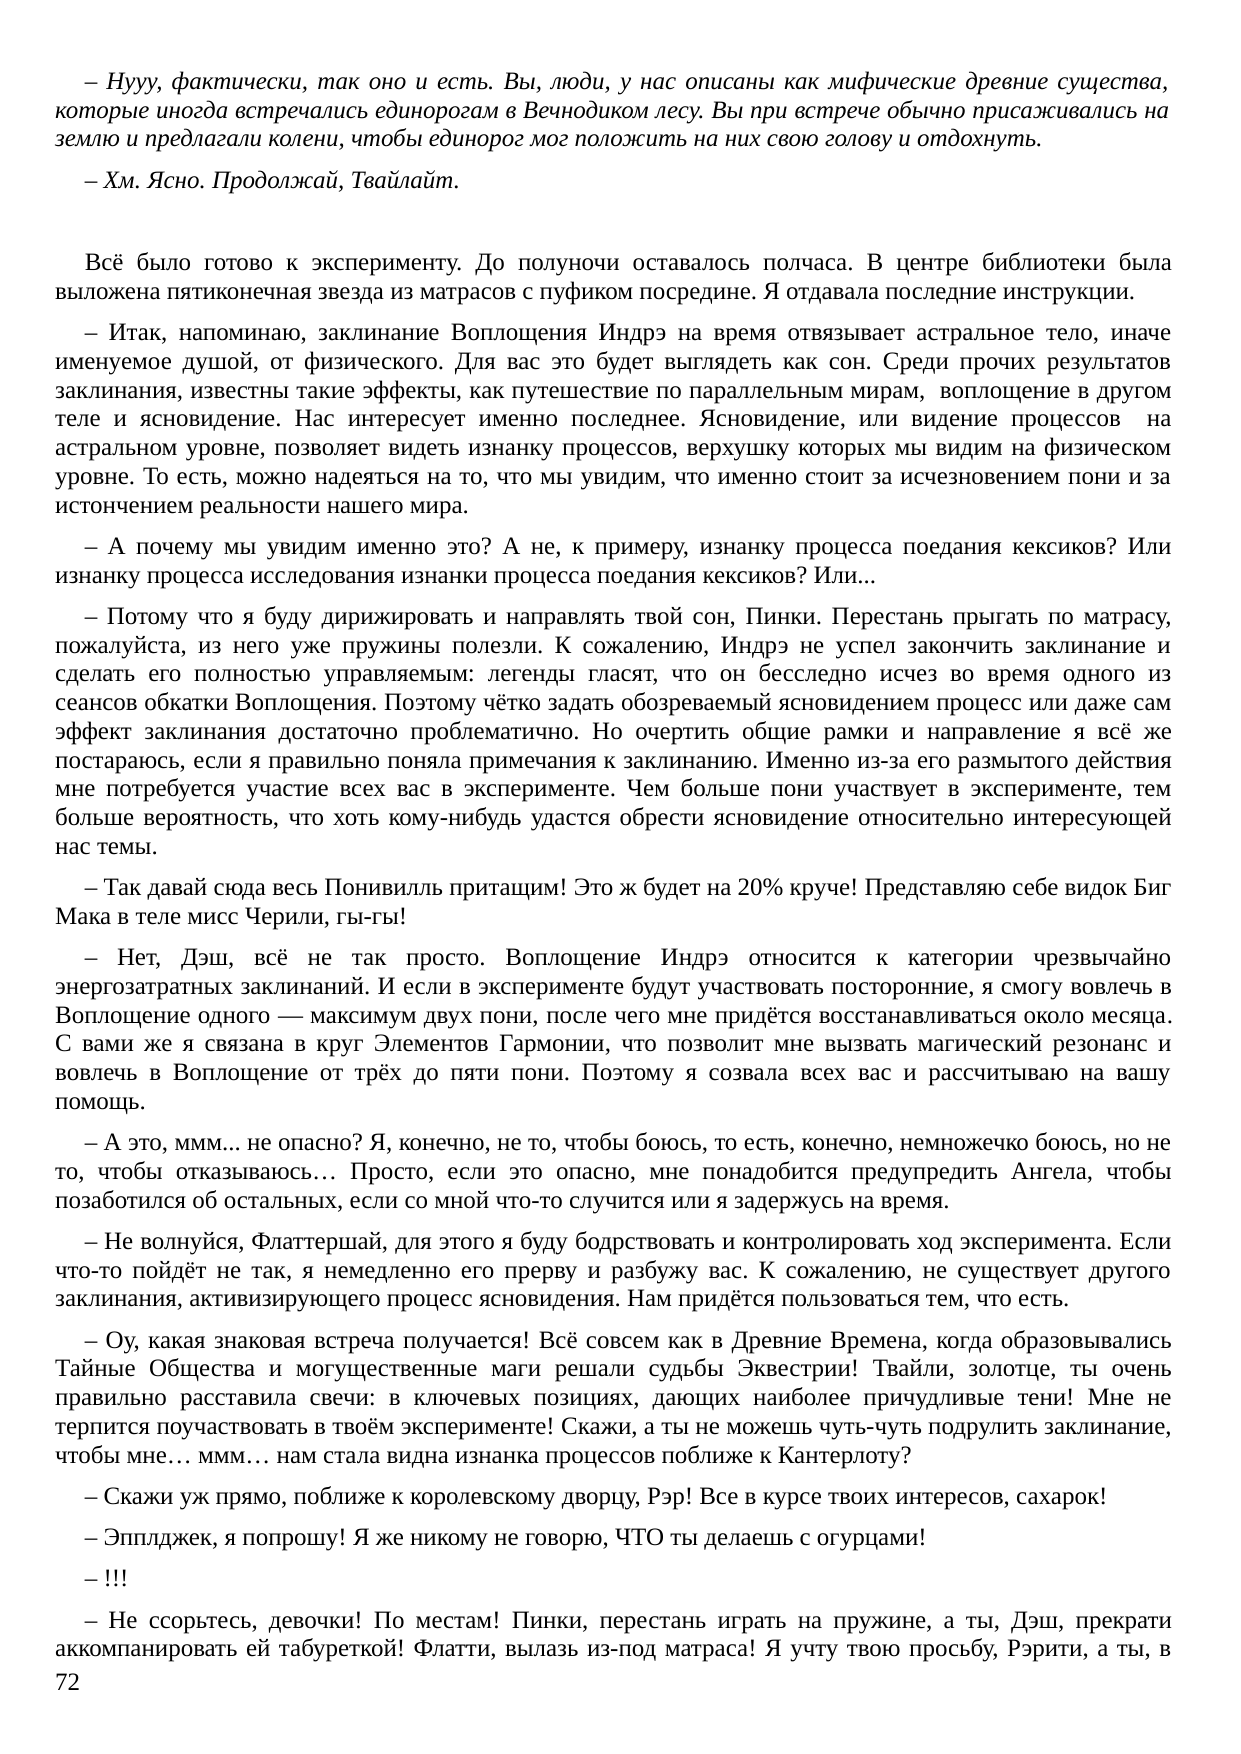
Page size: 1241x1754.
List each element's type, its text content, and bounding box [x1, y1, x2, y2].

text – Нет, Дэш, всё не так просто. Воплощение Индрэ относится к категории чрезвычайно энергозатратных заклинаний. И если в эксперименте будут участвовать посторонние, я смогу вовлечь в Воплощение одного — максимум двух пони, после чего мне придётся восстанавливаться около месяца. С вами же я связана в круг Элементов Гармонии, что позволит мне вызвать магический резонанс и вовлечь в Воплощение от трёх до пяти пони. Поэтому я созвала всех вас и рассчитываю на вашу помощь. [55, 942, 1173, 1115]
text – Так давай сюда весь Понивилль притащим! Это ж будет на 20% круче! Представляю себе видок Биг Мака в теле мисс Черили, гы-гы! [55, 872, 1173, 930]
text – Не волнуйся, Флаттершай, для этого я буду бодрствовать и контролировать ход эксперимента. Если что-то пойдёт не так, я немедленно его прерву и разбужу вас. К сожалению, не существует другого заклинания, активизирующего процесс ясновидения. Нам придётся пользоваться тем, что есть. [55, 1226, 1173, 1312]
text – Эпплджек, я попрошу! Я же никому не говорю, ЧТО ты делаешь с огурцами! [55, 1522, 1173, 1551]
text – Хм. Ясно. Продолжай, Твайлайт. [55, 165, 1173, 193]
text – Не ссорьтесь, девочки! По местам! Пинки, перестань играть на пружине, а ты, Дэш, прекрати аккомпанировать ей табуреткой! Флатти, вылазь из-под матраса! Я учту твою просьбу, Рэрити, а ты, в [55, 1605, 1173, 1662]
text – Оу, какая знаковая встреча получается! Всё совсем как в Древние Времена, когда образовывались Тайные Общества и могущественные маги решали судьбы Эквестрии! Твайли, золотце, ты очень правильно расставила свечи: в ключевых позициях, дающих наиболее причудливые тени! Мне не терпится поучаствовать в твоём эксперименте! Скажи, а ты не можешь чуть-чуть подрулить заклинание, чтобы мне… ммм… нам стала видна изнанка процессов поближе к Кантерлоту? [55, 1325, 1173, 1468]
text – Нууу, фактически, так оно и есть. Вы, люди, у нас описаны как мифические древние существа, которые иногда встречались единорогам в Вечнодиком лесу. Вы при встрече обычно присаживались на землю и предлагали колени, чтобы единорог мог положить на них свою голову и отдохнуть. [55, 66, 1173, 152]
text Всё было готово к эксперименту. До полуночи оставалось полчаса. В центре библиотеки была выложена пятиконечная звезда из матрасов с пуфиком посредине. Я отдавала последние инструкции. [55, 247, 1173, 305]
text – !!! [55, 1563, 1173, 1592]
text – А это, ммм... не опасно? Я, конечно, не то, чтобы боюсь, то есть, конечно, немножечко боюсь, но не то, чтобы отказываюсь… Просто, если это опасно, мне понадобится предупредить Ангела, чтобы позаботился об остальных, если со мной что-то случится или я задержусь на время. [55, 1127, 1173, 1213]
text – Потому что я буду дирижировать и направлять твой сон, Пинки. Перестань прыгать по матрасу, пожалуйста, из него уже пружины полезли. К сожалению, Индрэ не успел закончить заклинание и сделать его полностью управляемым: легенды гласят, что он бесследно исчез во время одного из сеансов обкатки Воплощения. Поэтому чётко задать обозреваемый ясновидением процесс или даже сам эффект заклинания достаточно проблематично. Но очертить общие рамки и направление я всё же постараюсь, если я правильно поняла примечания к заклинанию. Именно из-за его размытого действия мне потребуется участие всех вас в эксперименте. Чем больше пони участвует в эксперименте, тем больше вероятность, что хоть кому-нибудь удастся обрести ясновидение относительно интересующей нас темы. [55, 601, 1173, 860]
text – Скажи уж прямо, поближе к королевскому дворцу, Рэр! Все в курсе твоих интересов, сахарок! [55, 1481, 1173, 1510]
text – А почему мы увидим именно это? А не, к примеру, изнанку процесса поедания кексиков? Или изнанку процесса исследования изнанки процесса поедания кексиков? Или... [55, 531, 1173, 588]
text – Итак, напоминаю, заклинание Воплощения Индрэ на время отвязывает астральное тело, иначе именуемое душой, от физического. Для вас это будет выглядеть как сон. Среди прочих результатов заклинания, известны такие эффекты, как путешествие по параллельным мирам, воплощение в другом теле и ясновидение. Нас интересует именно последнее. Ясновидение, или видение процессов на астральном уровне, позволяет видеть изнанку процессов, верхушку которых мы видим на физическом уровне. То есть, можно надеяться на то, что мы увидим, что именно стоит за исчезновением пони и за истончением реальности нашего мира. [55, 317, 1173, 518]
